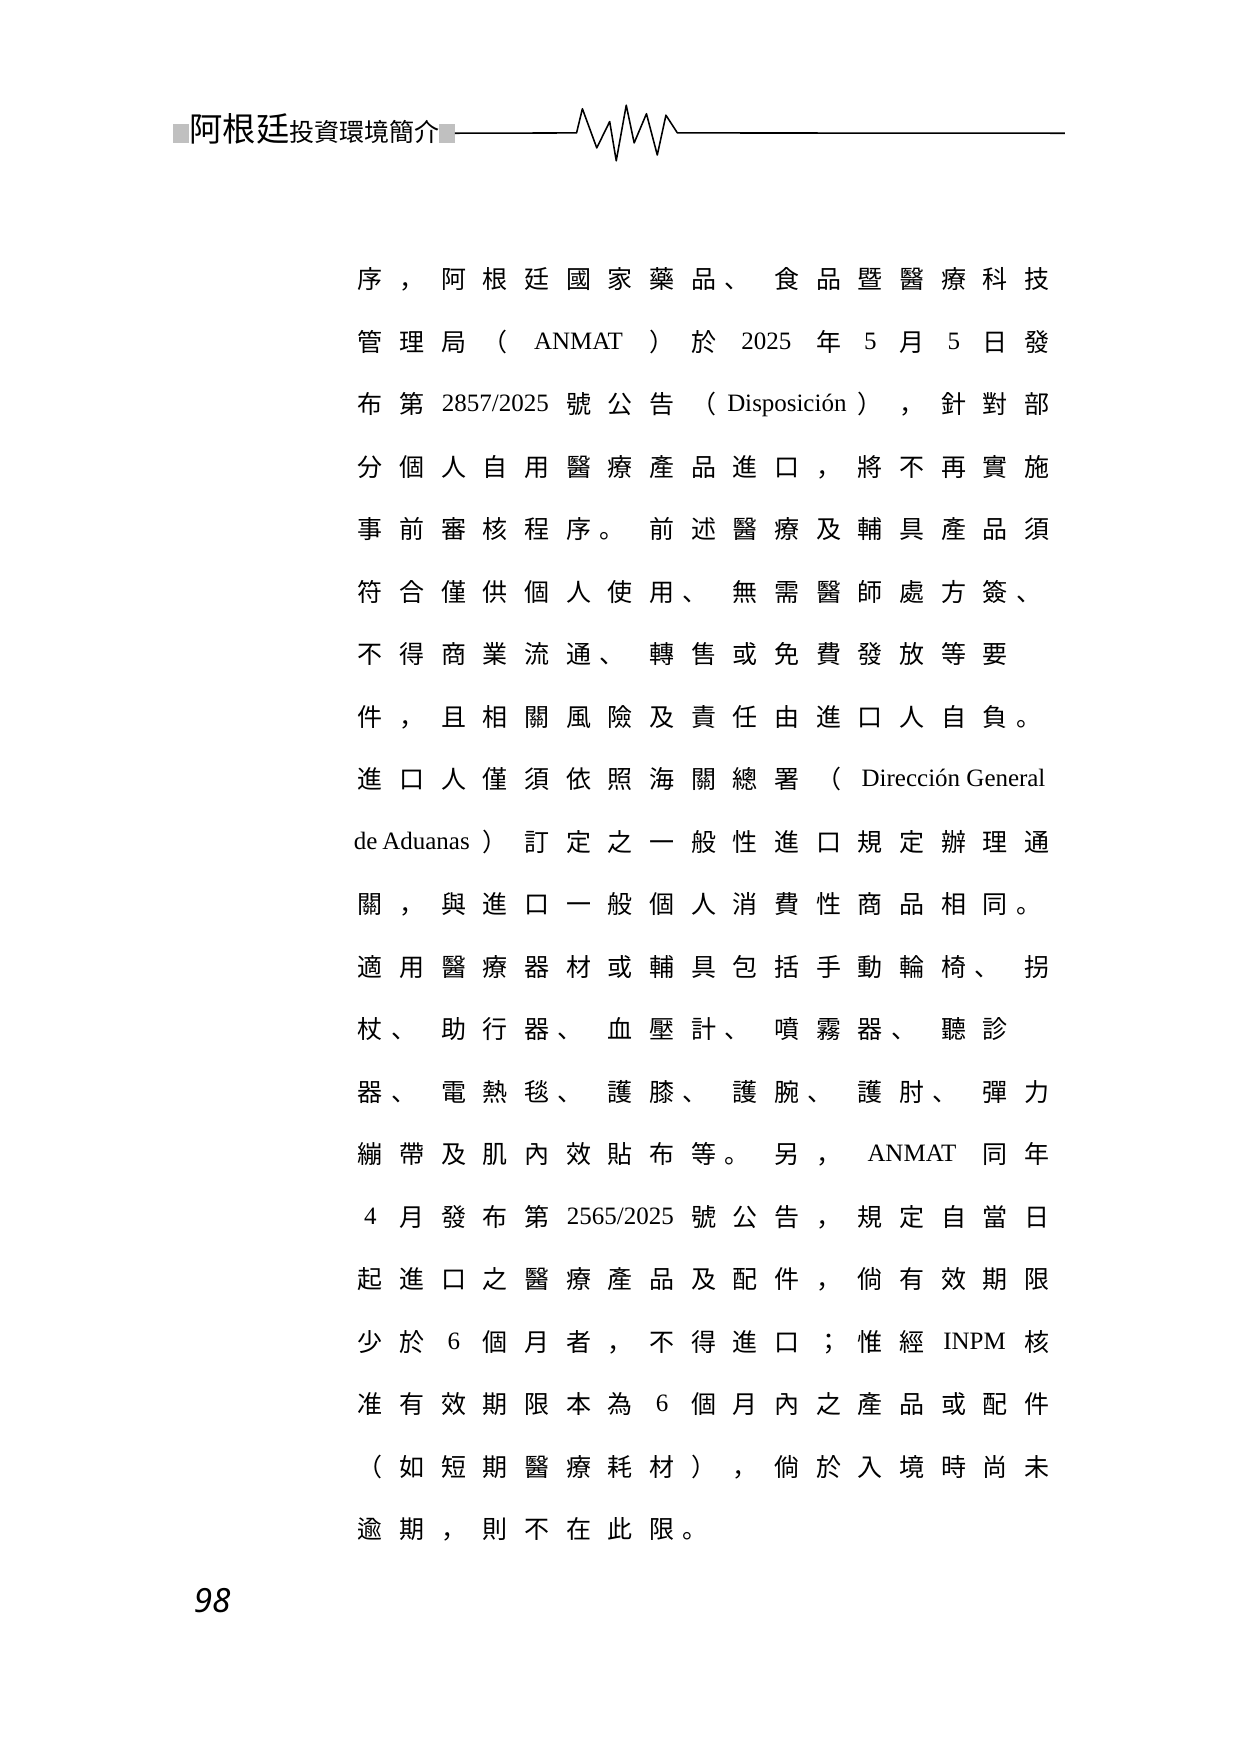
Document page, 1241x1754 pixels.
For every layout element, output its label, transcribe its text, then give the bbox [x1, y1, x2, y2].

text 序，阿根廷國家藥品、食品暨醫療科技管理局（ANMAT）於2025年5月5日發布第2857/2025號公告（Disposición），針對部分個人自用醫療產品進口，將不再實施事前審核程序。前述醫療及輔具產品須符合僅供個人使用、無需醫師處方簽、不得商業流通、轉售或免費發放等要件，且相關風險及責任由進口人自負。進口人僅須依照海關總署（Dirección General de Aduanas）訂定之一般性進口規定辦理通關，與進口一般個人消費性商品相同。適用醫療器材或輔具包括手動輪椅、拐杖、助行器、血壓計、噴霧器、聽診器、電熱毯、護膝、護腕、護肘、彈力繃帶及肌內效貼布等。另，ANMAT同年4月發布第2565/2025號公告，規定自當日起進口之醫療產品及配件，倘有效期限少於6個月者，不得進口；惟經INPM核准有效期限本為6個月內之產品或配件（如短期醫療耗材），倘於入境時尚未逾期，則不在此限。 [281, 236, 1058, 1549]
